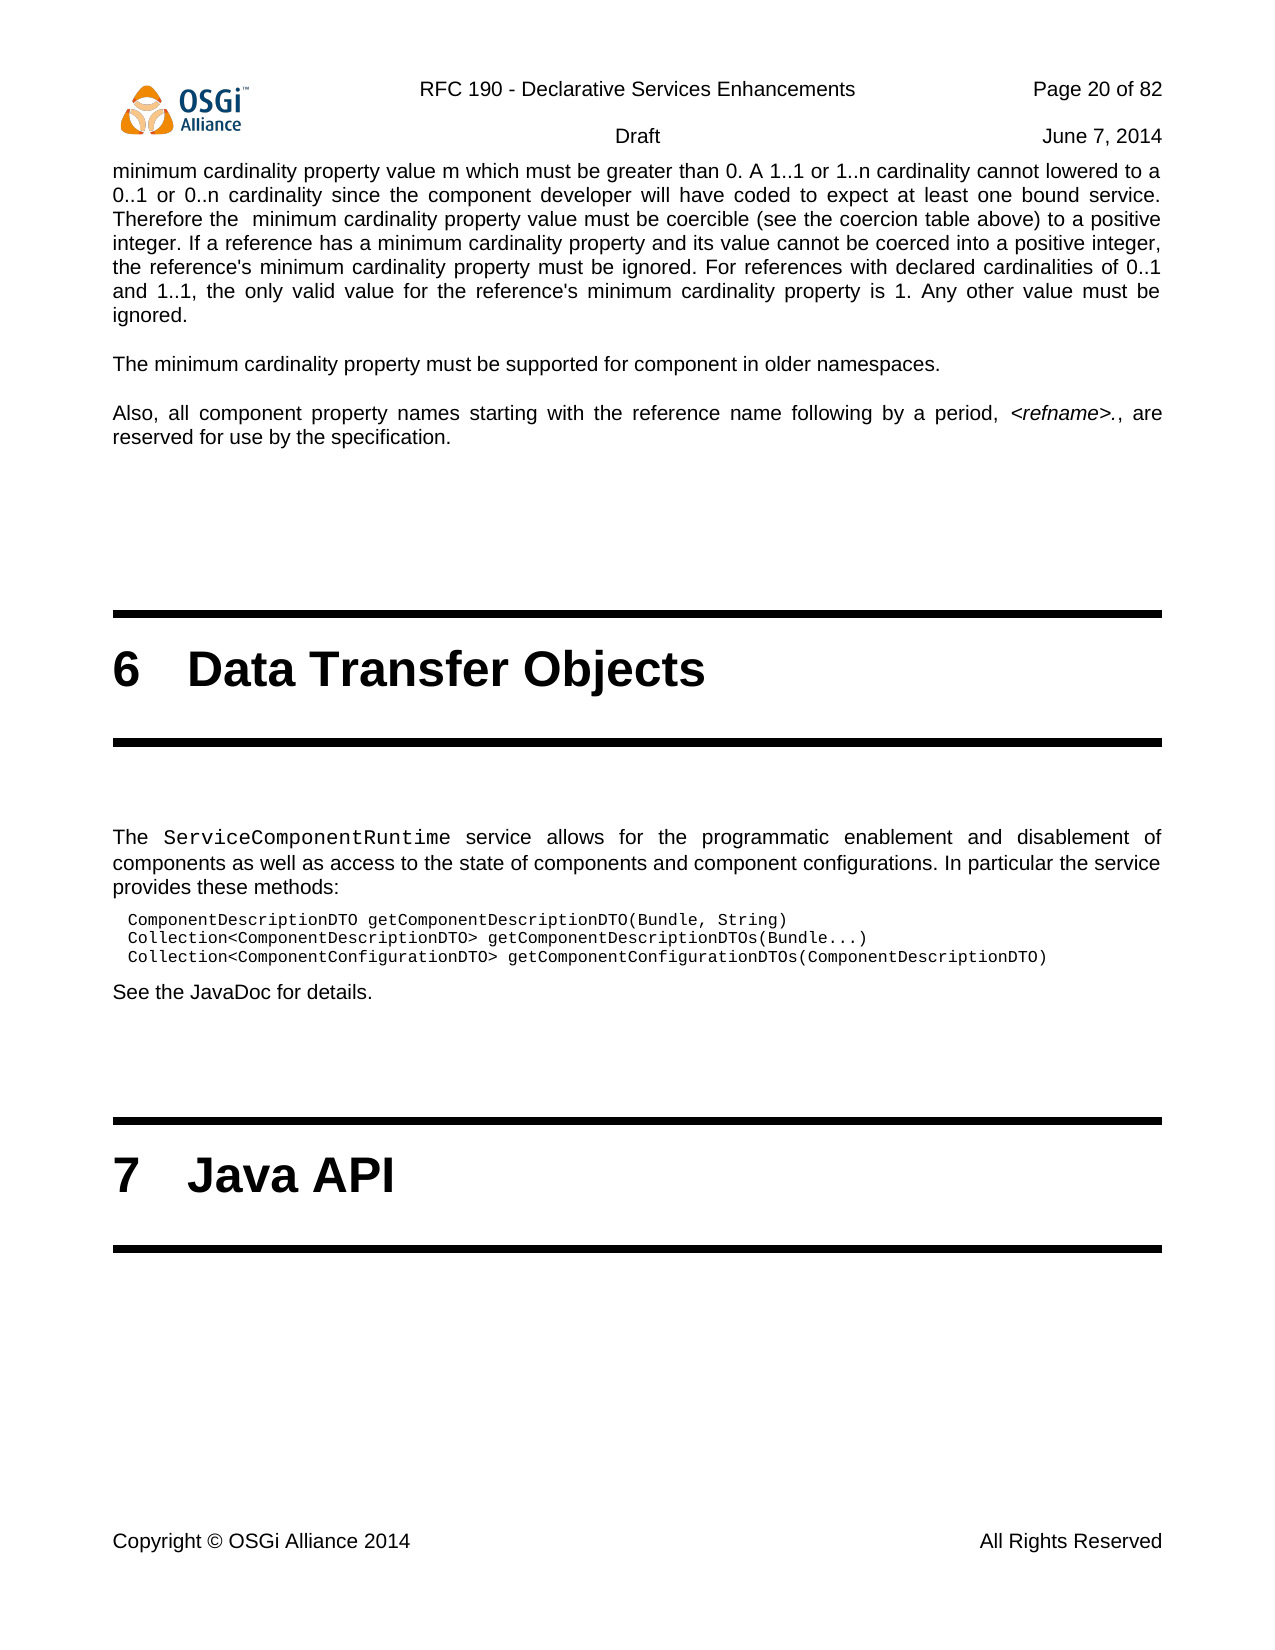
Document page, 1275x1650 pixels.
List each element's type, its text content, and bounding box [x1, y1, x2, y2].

text See the JavaDoc for details. [112, 980, 1162, 1004]
text minimum cardinality property value m which must be greater than 0. A 1..1 or 1..n cardinality cannot lowered to a 0..1 or 0..n cardinality since the component developer will have coded to expect at least one bound service. Therefore the minimum cardinality property value must be coercible (see the coercion table above) to a positive integer. If a reference has a minimum cardinality property and its value cannot be coerced into a positive integer, the reference's minimum cardinality property must be ignored. For references with declared cardinalities of 0..1 and 1..1, the only valid value for the reference's minimum cardinality property is 1. Any other value must be ignored. [112, 159, 1162, 327]
text Also, all component property names starting with the reference name following by a period, <refname>., are reserved for use by the specification. [112, 401, 1162, 448]
text ComponentDescriptionDTO getComponentDescriptionDTO(Bundle, String) [128, 911, 1162, 930]
text Collection<ComponentDescriptionDTO> getComponentDescriptionDTOs(Bundle...) [128, 930, 1162, 949]
subtitle Java API [112, 1118, 1162, 1253]
text The ServiceComponentRuntime service allows for the programmatic enablement and disablement of components as well as access to the state of components and component configurations. In particular the service provides these methods: [112, 825, 1162, 898]
picture [113, 78, 257, 142]
text The minimum cardinality property must be supported for component in older namespaces. [112, 352, 1162, 376]
subtitle Data Transfer Objects [112, 611, 1162, 747]
text Collection<ComponentConfigurationDTO> getComponentConfigurationDTOs(ComponentDescriptionDTO) [128, 949, 1162, 968]
